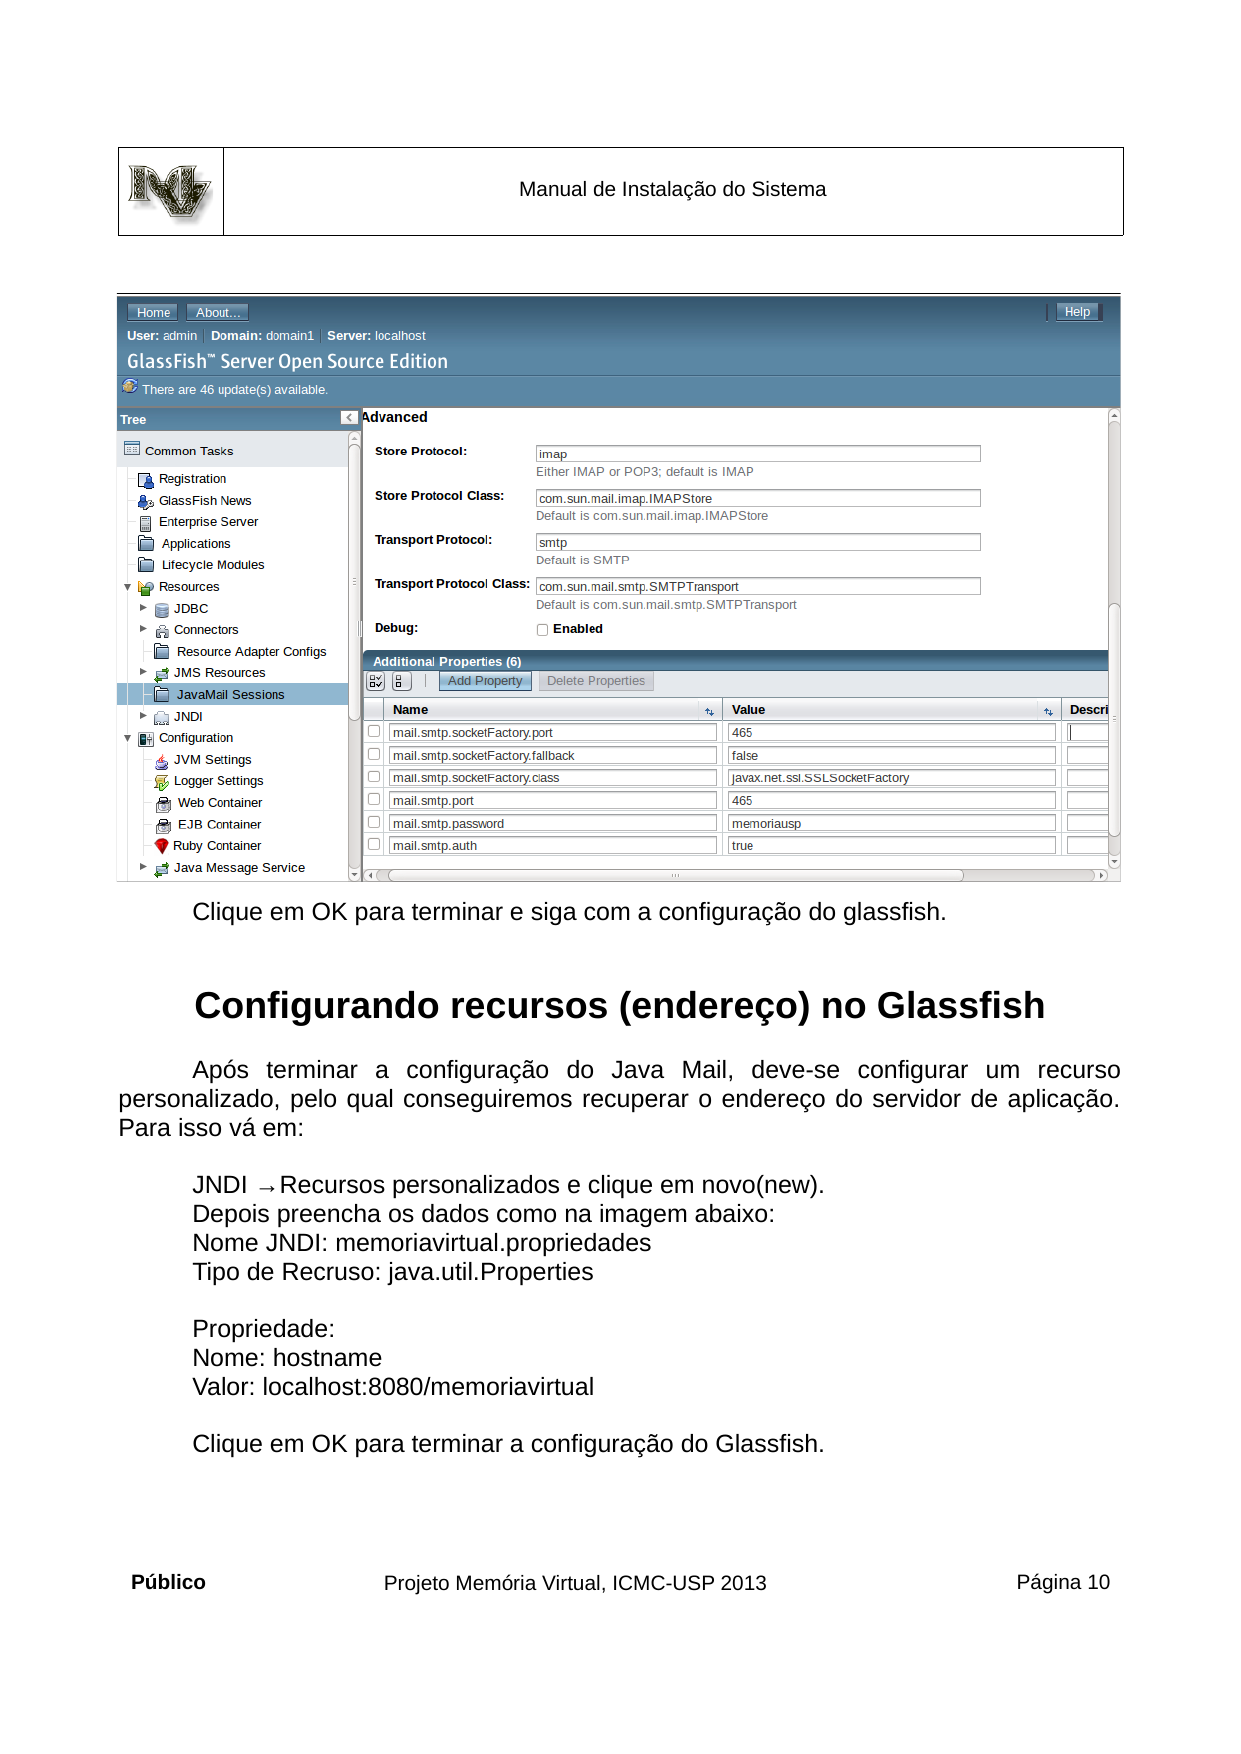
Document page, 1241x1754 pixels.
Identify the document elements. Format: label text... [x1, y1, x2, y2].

text Valor: localhost:8080/memoriavirtual [118, 1372, 1122, 1400]
text Nome JNDI: memoriavirtual.propriedades [118, 1228, 1122, 1257]
text Depois preencha os dados como na imagem abaixo: [118, 1199, 1122, 1228]
picture [116, 293, 1121, 882]
text Propriedade: [118, 1314, 1122, 1343]
text Após terminar a configuração do Java Mail, deve-se configurar um recurso personalizado, pelo qual conseguiremos recuperar o endereço do servidor de aplicação. Para isso vá em: [118, 1055, 1122, 1142]
text Clique em OK para terminar e siga com a configuração do glassfish. [118, 868, 1122, 926]
text JNDI →Recursos personalizados e clique em novo(new). [118, 1170, 1122, 1199]
text Nome: hostname [118, 1343, 1122, 1372]
subtitle Configurando recursos (endereço) no Glassfish [118, 983, 1122, 1027]
text Clique em OK para terminar a configuração do Glassfish. [118, 1429, 1122, 1458]
text Tipo de Recruso: java.util.Properties [118, 1257, 1122, 1285]
picture [123, 153, 214, 229]
